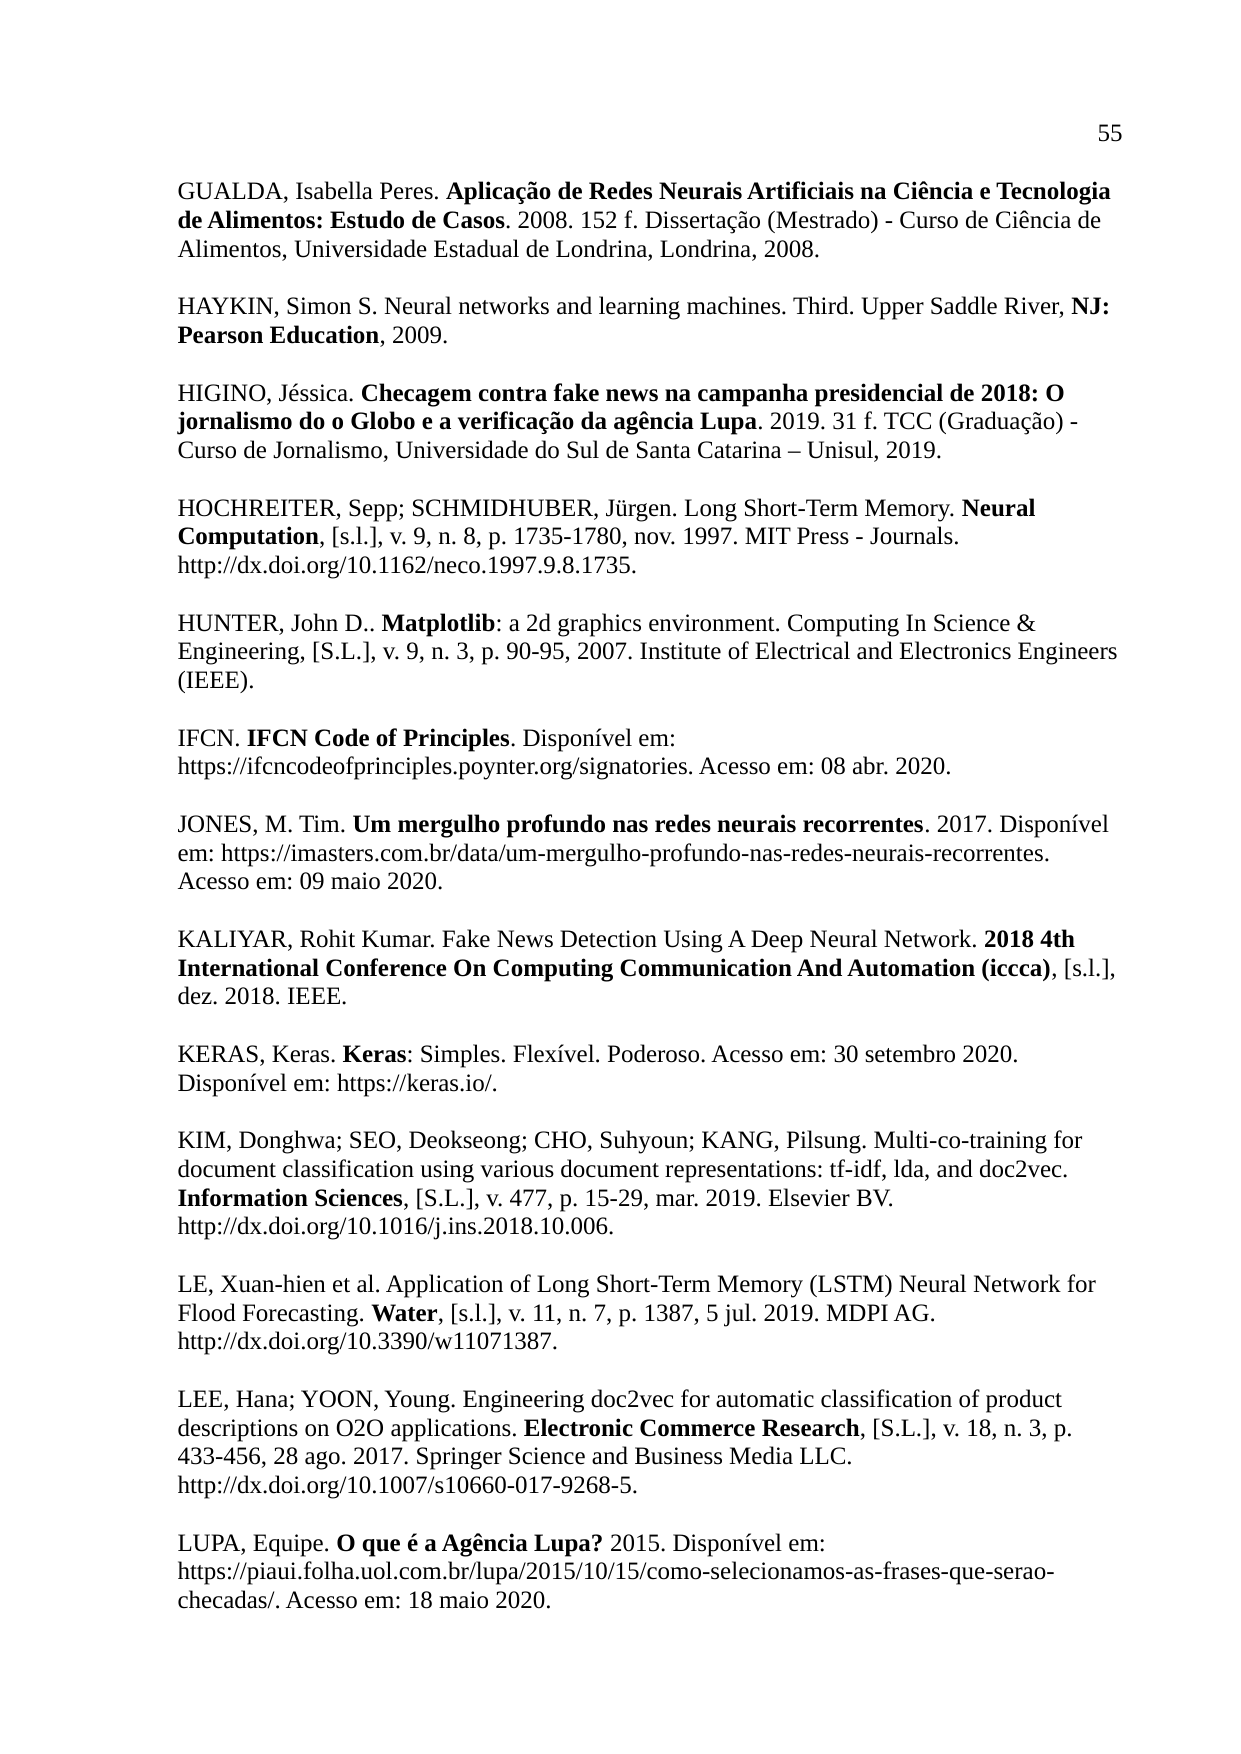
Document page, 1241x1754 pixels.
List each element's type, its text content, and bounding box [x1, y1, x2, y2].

text HOCHREITER, Sepp; SCHMIDHUBER, Jürgen. Long Short-Term Memory. Neural Computation, [s.l.], v. 9, n. 8, p. 1735-1780, nov. 1997. MIT Press - Journals. http://dx.doi.org/10.1162/neco.1997.9.8.1735. [177, 493, 1122, 579]
text HIGINO, Jéssica. Checagem contra fake news na campanha presidencial de 2018: O jornalismo do o Globo e a verificação da agência Lupa. 2019. 31 f. TCC (Graduação) - Curso de Jornalismo, Universidade do Sul de Santa Catarina – Unisul, 2019. [177, 378, 1122, 464]
text IFCN. IFCN Code of Principles. Disponível em: https://ifcncodeofprinciples.poynter.org/signatories. Acesso em: 08 abr. 2020. [177, 723, 1122, 780]
text LUPA, Equipe. O que é a Agência Lupa? 2015. Disponível em: https://piaui.folha.uol.com.br/lupa/2015/10/15/como-selecionamos-as-frases-que-serao-checadas/. Acesso em: 18 maio 2020. [177, 1528, 1122, 1614]
text HAYKIN, Simon S. Neural networks and learning machines. Third. Upper Saddle River, NJ: Pearson Education, 2009. [177, 291, 1122, 349]
text LE, Xuan-hien et al. Application of Long Short-Term Memory (LSTM) Neural Network for Flood Forecasting. Water, [s.l.], v. 11, n. 7, p. 1387, 5 jul. 2019. MDPI AG. http://dx.doi.org/10.3390/w11071387. [177, 1269, 1122, 1355]
text LEE, Hana; YOON, Young. Engineering doc2vec for automatic classification of product descriptions on O2O applications. Electronic Commerce Research, [S.L.], v. 18, n. 3, p. 433-456, 28 ago. 2017. Springer Science and Business Media LLC. http://dx.doi.org/10.1007/s10660-017-9268-5. [177, 1384, 1122, 1499]
text KIM, Donghwa; SEO, Deokseong; CHO, Suhyoun; KANG, Pilsung. Multi-co-training for document classification using various document representations: tf-idf, lda, and doc2vec. Information Sciences, [S.L.], v. 477, p. 15-29, mar. 2019. Elsevier BV. http://dx.doi.org/10.1016/j.ins.2018.10.006. [177, 1125, 1122, 1240]
text GUALDA, Isabella Peres. Aplicação de Redes Neurais Artificiais na Ciência e Tecnologia de Alimentos: Estudo de Casos. 2008. 152 f. Dissertação (Mestrado) - Curso de Ciência de Alimentos, Universidade Estadual de Londrina, Londrina, 2008. [177, 176, 1122, 263]
text HUNTER, John D.. Matplotlib: a 2d graphics environment. Computing In Science & Engineering, [S.L.], v. 9, n. 3, p. 90-95, 2007. Institute of Electrical and Electronics Engineers (IEEE). [177, 608, 1122, 694]
text JONES, M. Tim. Um mergulho profundo nas redes neurais recorrentes. 2017. Disponível em: https://imasters.com.br/data/um-mergulho-profundo-nas-redes-neurais-recorrentes. Acesso em: 09 maio 2020. [177, 809, 1122, 895]
text KERAS, Keras. Keras: Simples. Flexível. Poderoso. Acesso em: 30 setembro 2020. Disponível em: https://keras.io/. [177, 1039, 1122, 1096]
text KALIYAR, Rohit Kumar. Fake News Detection Using A Deep Neural Network. 2018 4th International Conference On Computing Communication And Automation (iccca), [s.l.], dez. 2018. IEEE. [177, 924, 1122, 1010]
